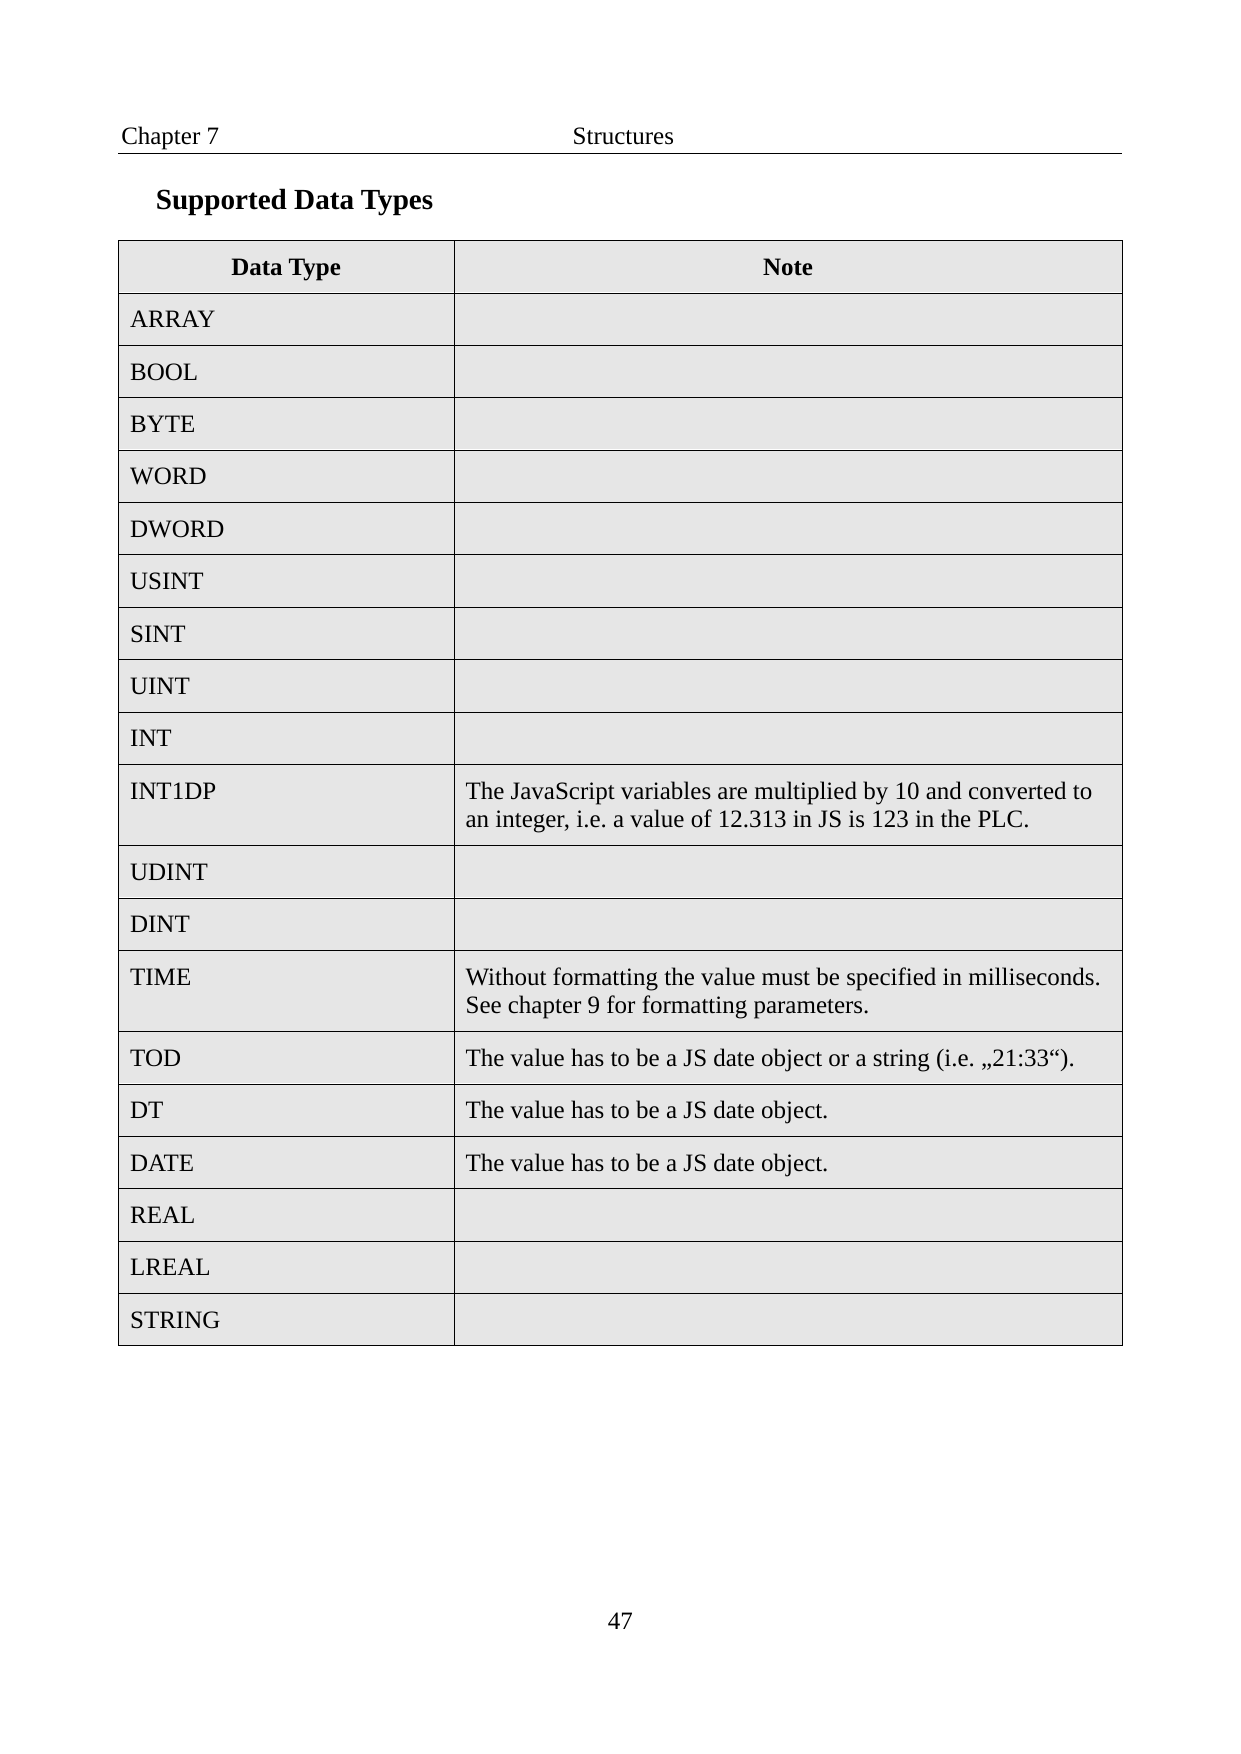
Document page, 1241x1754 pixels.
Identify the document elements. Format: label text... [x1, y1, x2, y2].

table_cell [455, 899, 1122, 950]
table_cell REAL [119, 1189, 454, 1241]
table_header Note [455, 241, 1122, 292]
table_cell DINT [119, 899, 454, 950]
table_header Data Type [119, 241, 454, 292]
table_cell [455, 555, 1122, 607]
table_cell The JavaScript variables are multiplied by 10 and converted to an integer, i.e. a value of 12.313 in JS is 123 in the PLC. [455, 765, 1122, 845]
table_cell Without formatting the value must be specified in milliseconds. See chapter 9 for formatting parameters. [455, 951, 1122, 1031]
table_cell SINT [119, 608, 454, 659]
table_cell [455, 1294, 1122, 1345]
table_cell ARRAY [119, 294, 454, 345]
table_cell The value has to be a JS date object. [455, 1085, 1122, 1136]
table_cell STRING [119, 1294, 454, 1345]
table_cell INT1DP [119, 765, 454, 845]
table_cell [455, 660, 1122, 712]
subtitle Supported Data Types [156, 182, 1122, 216]
table_cell [455, 1189, 1122, 1241]
table_cell WORD [119, 451, 454, 502]
table_cell [455, 503, 1122, 554]
table_cell TOD [119, 1032, 454, 1083]
table_cell UDINT [119, 846, 454, 897]
table_cell [455, 1242, 1122, 1293]
table_cell The value has to be a JS date object or a string (i.e. „21:33“). [455, 1032, 1122, 1083]
table_cell [455, 713, 1122, 764]
table_cell INT [119, 713, 454, 764]
table_cell TIME [119, 951, 454, 1031]
table_cell BYTE [119, 398, 454, 449]
table_cell The value has to be a JS date object. [455, 1137, 1122, 1188]
table_cell [455, 451, 1122, 502]
table_cell [455, 398, 1122, 449]
table_cell UINT [119, 660, 454, 712]
table_cell BOOL [119, 346, 454, 397]
table_cell LREAL [119, 1242, 454, 1293]
table_cell [455, 346, 1122, 397]
table_cell DATE [119, 1137, 454, 1188]
table_cell [455, 846, 1122, 897]
table_cell [455, 294, 1122, 345]
table_cell USINT [119, 555, 454, 607]
table_cell DT [119, 1085, 454, 1136]
table_cell [455, 608, 1122, 659]
table_cell DWORD [119, 503, 454, 554]
